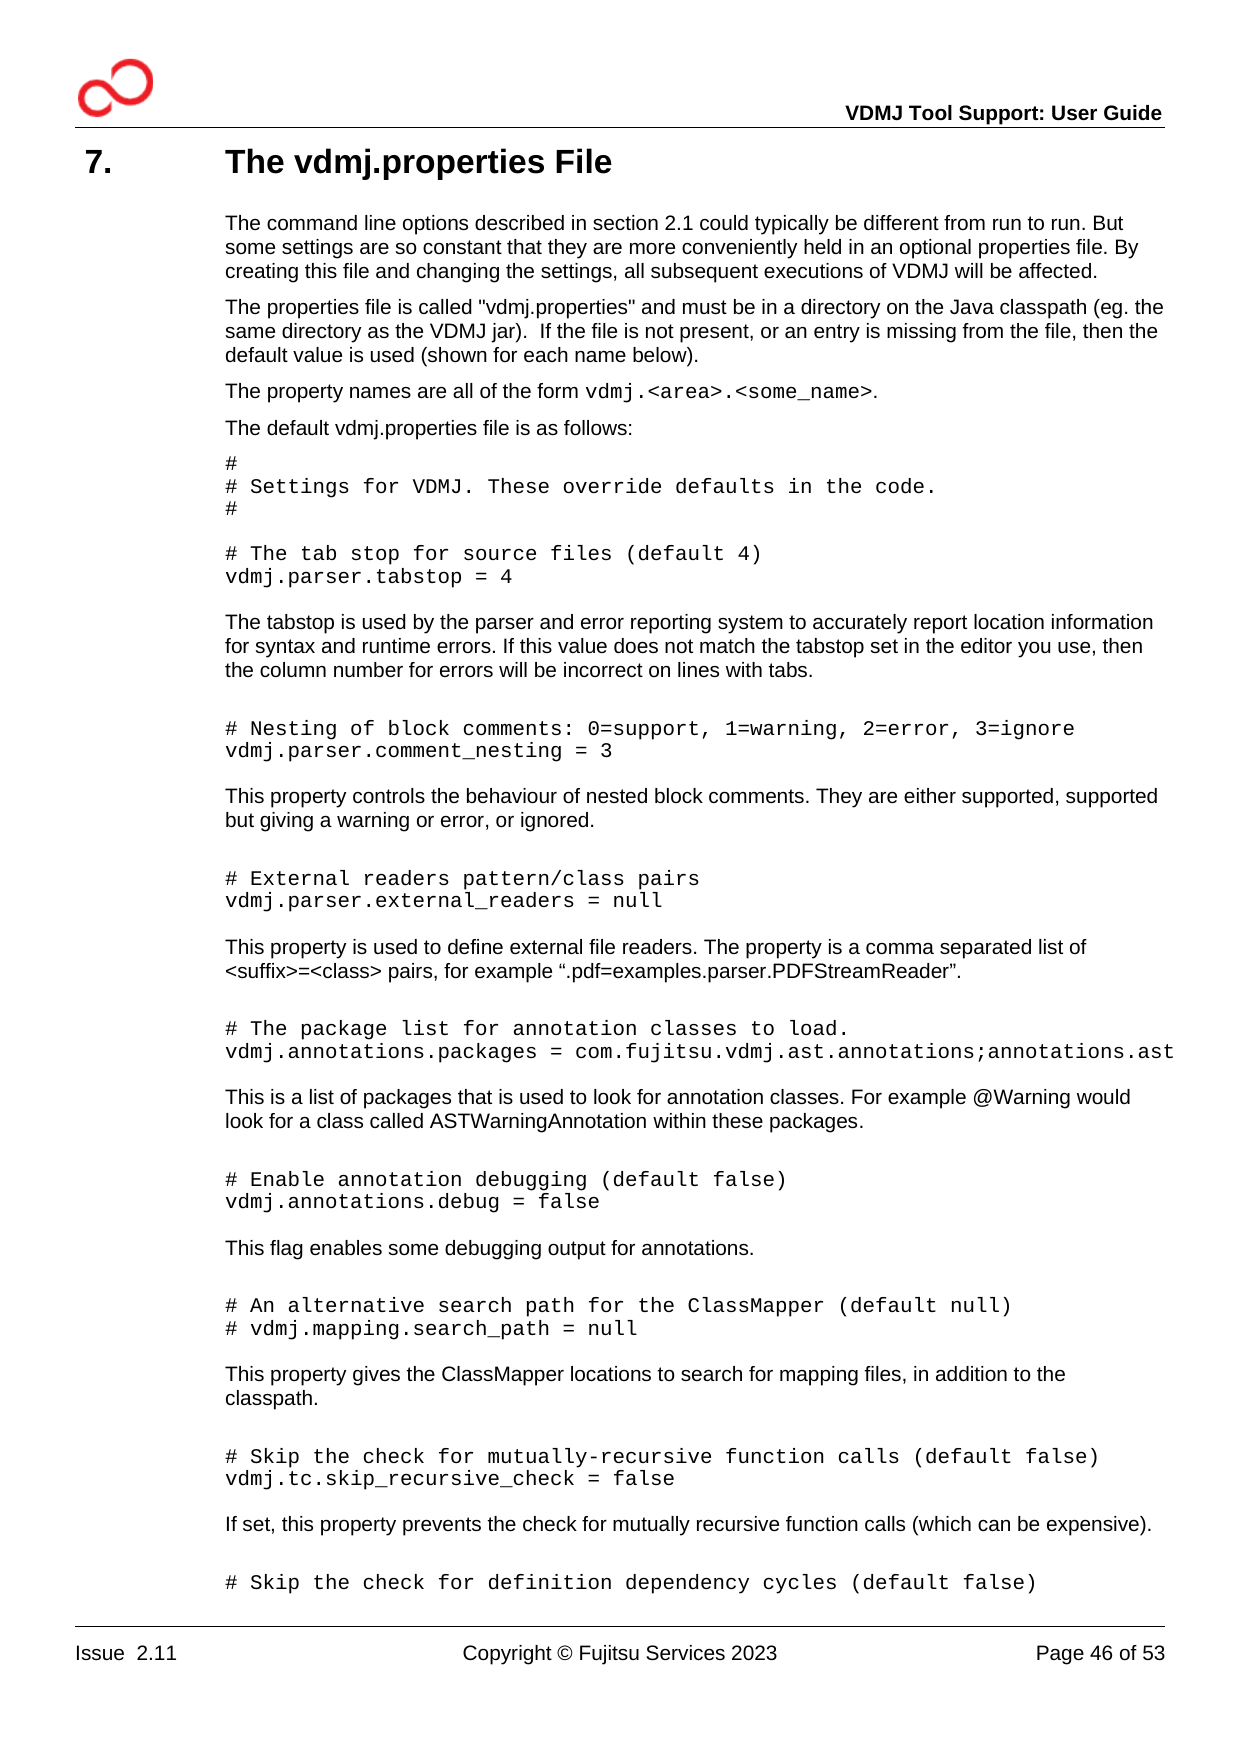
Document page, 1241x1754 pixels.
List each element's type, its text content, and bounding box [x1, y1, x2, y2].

text This property gives the ClassMapper locations to search for mapping files, in addition to the classpath. [225, 1362, 1165, 1410]
text This flag enables some debugging output for annotations. [225, 1236, 1165, 1260]
subtitle The vdmj.properties File [75, 143, 1165, 181]
text # An alternative search path for the ClassMapper (default null) [225, 1295, 1165, 1317]
text vdmj.annotations.packages = com.fujitsu.vdmj.ast.annotations;annotations.ast [225, 1040, 1193, 1063]
text # vdmj.mapping.search_path = null [225, 1317, 1165, 1340]
text This property is used to define external file readers. The property is a comma separated list of <suffix>=<class> pairs, for example “.pdf=examples.parser.PDFStreamReader”. [225, 935, 1165, 983]
text # External readers pattern/class pairs [225, 867, 1165, 890]
text vdmj.parser.comment_nesting = 3 [225, 739, 1165, 762]
text vdmj.parser.external_readers = null [225, 890, 1165, 912]
text This is a list of packages that is used to look for annotation classes. For example @Warning would look for a class called ASTWarningAnnotation within these packages. [225, 1085, 1165, 1133]
text # The package list for annotation classes to load. [225, 1018, 1165, 1040]
text # Skip the check for mutually-recursive function calls (default false) [225, 1445, 1165, 1468]
text # [225, 453, 1165, 475]
text # Settings for VDMJ. These override defaults in the code. [225, 475, 1165, 498]
text # Enable annotation debugging (default false) [225, 1168, 1165, 1191]
text vdmj.parser.tabstop = 4 [225, 565, 1165, 588]
text # Nesting of block comments: 0=support, 1=warning, 2=error, 3=ignore [225, 717, 1165, 739]
text The default vdmj.properties file is as follows: [225, 416, 1165, 440]
text If set, this property prevents the check for mutually recursive function calls (which can be expensive). [225, 1513, 1165, 1537]
text # Skip the check for definition dependency cycles (default false) [225, 1572, 1165, 1594]
text This property controls the behaviour of nested block comments. They are either supported, supported but giving a warning or error, or ignored. [225, 784, 1165, 832]
text # [225, 498, 1165, 520]
picture [78, 52, 153, 127]
text The command line options described in section 2.1 could typically be different from run to run. But some settings are so constant that they are more conveniently held in an optional properties file. By creating this file and changing the settings, all subsequent executions of VDMJ will be affected. [225, 211, 1165, 283]
text The property names are all of the form vdmj.<area>.<some_name>. [225, 380, 1165, 404]
text vdmj.tc.skip_recursive_check = false [225, 1468, 1165, 1490]
text The properties file is called "vdmj.properties" and must be in a directory on the Java classpath (eg. the same directory as the VDMJ jar). If the file is not present, or an entry is missing from the file, then the default value is used (shown for each name below). [225, 295, 1165, 367]
text # The tab stop for source files (default 4) [225, 543, 1165, 565]
text vdmj.annotations.debug = false [225, 1191, 1165, 1213]
text The tabstop is used by the parser and error reporting system to accurately report location information for syntax and runtime errors. If this value does not match the tabstop set in the editor you use, then the column number for errors will be incorrect on lines with tabs. [225, 610, 1165, 682]
